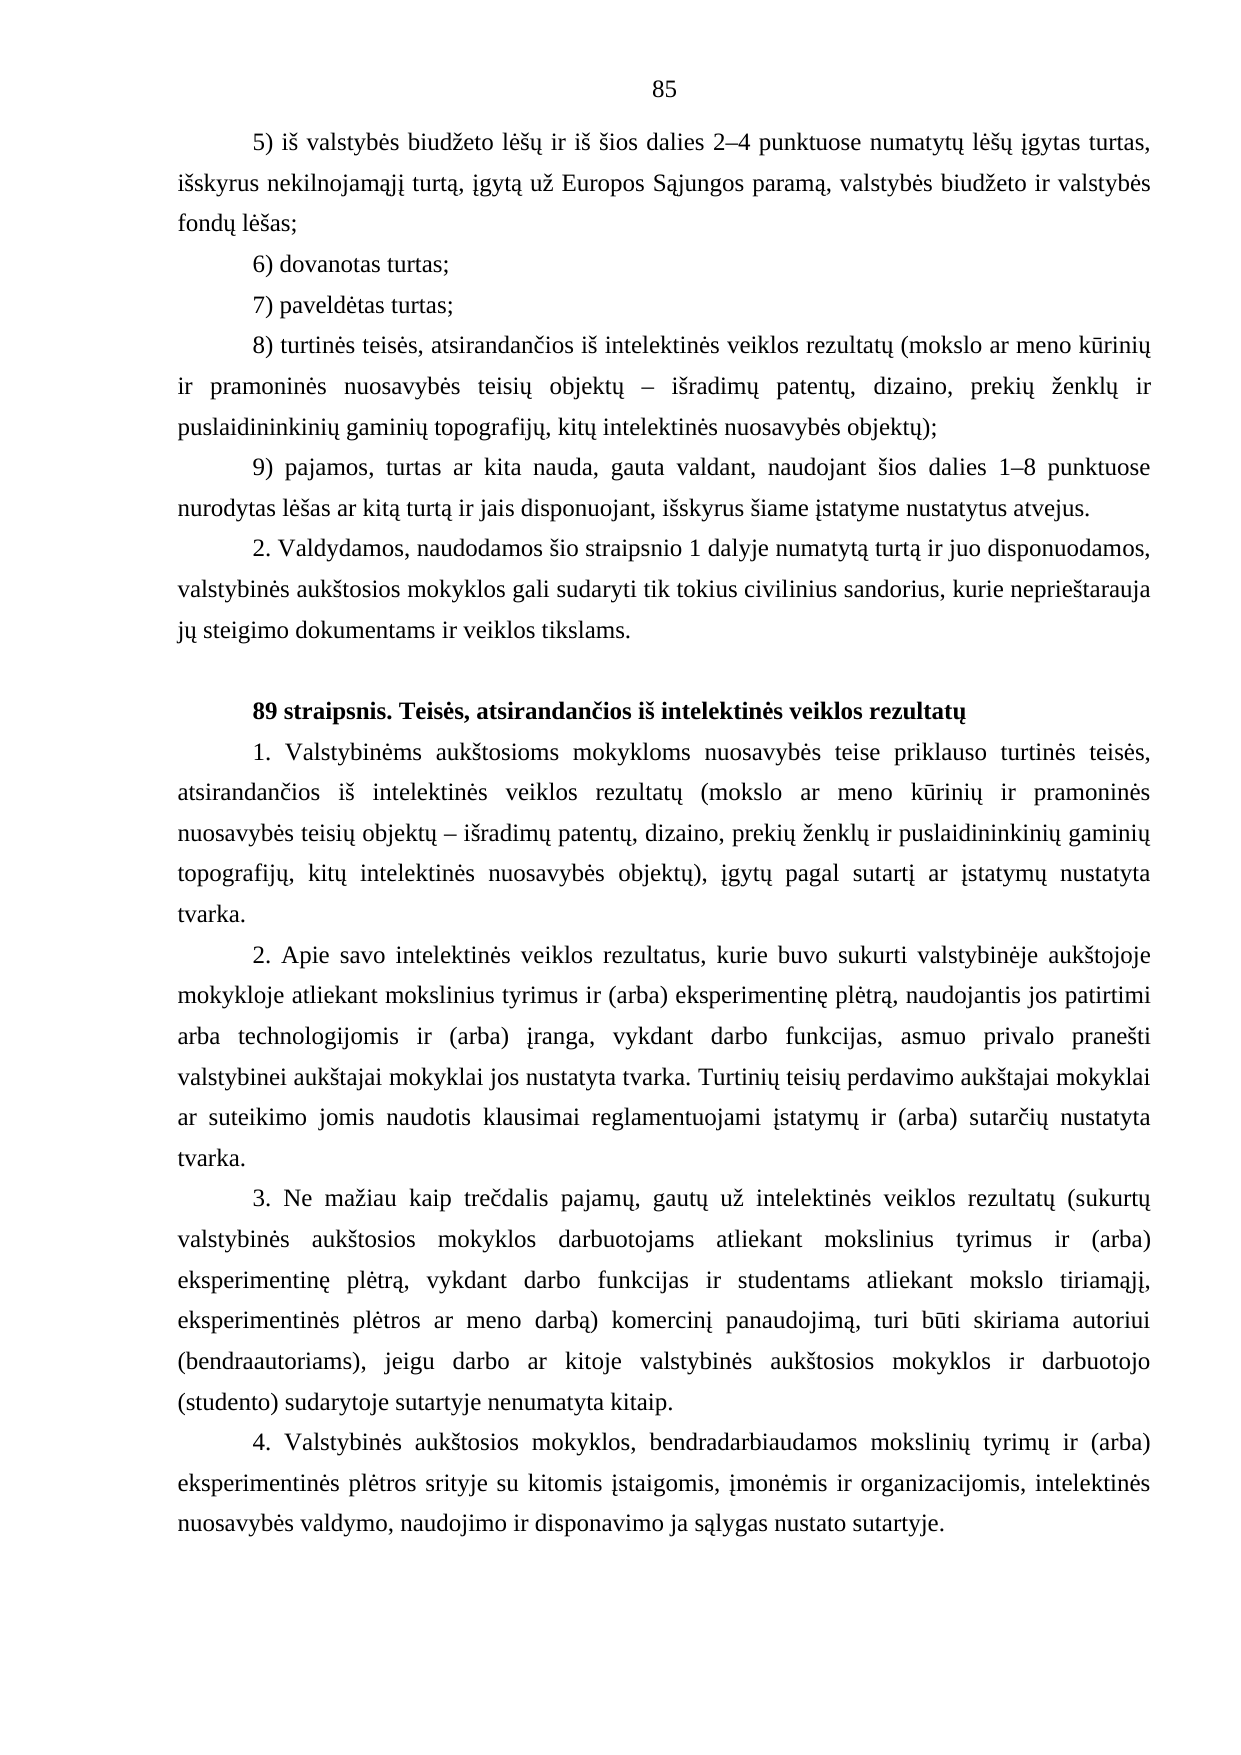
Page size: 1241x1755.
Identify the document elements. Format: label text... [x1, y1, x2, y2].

text 89 straipsnis. Teisės, atsirandančios iš intelektinės veiklos rezultatų [177, 687, 1152, 727]
text 7) paveldėtas turtas; [177, 281, 1152, 321]
text 5) iš valstybės biudžeto lėšų ir iš šios dalies 2–4 punktuose numatytų lėšų įgytas turtas, išskyrus nekilnojamąjį turtą, įgytą už Europos Sąjungos paramą, valstybės biudžeto ir valstybės fondų lėšas; [177, 118, 1152, 240]
text 1. Valstybinėms aukštosioms mokykloms nuosavybės teise priklauso turtinės teisės, atsirandančios iš intelektinės veiklos rezultatų (mokslo ar meno kūrinių ir pramoninės nuosavybės teisių objektų – išradimų patentų, dizaino, prekių ženklų ir puslaidininkinių gaminių topografijų, kitų intelektinės nuosavybės objektų), įgytų pagal sutartį ar įstatymų nustatyta tvarka. [177, 727, 1152, 931]
text 4. Valstybinės aukštosios mokyklos, bendradarbiaudamos mokslinių tyrimų ir (arba) eksperimentinės plėtros srityje su kitomis įstaigomis, įmonėmis ir organizacijomis, intelektinės nuosavybės valdymo, naudojimo ir disponavimo ja sąlygas nustato sutartyje. [177, 1418, 1152, 1540]
text 2. Apie savo intelektinės veiklos rezultatus, kurie buvo sukurti valstybinėje aukštojoje mokykloje atliekant mokslinius tyrimus ir (arba) eksperimentinę plėtrą, naudojantis jos patirtimi arba technologijomis ir (arba) įranga, vykdant darbo funkcijas, asmuo privalo pranešti valstybinei aukštajai mokyklai jos nustatyta tvarka. Turtinių teisių perdavimo aukštajai mokyklai ar suteikimo jomis naudotis klausimai reglamentuojami įstatymų ir (arba) sutarčių nustatyta tvarka. [177, 931, 1152, 1174]
text 2. Valdydamos, naudodamos šio straipsnio 1 dalyje numatytą turtą ir juo disponuodamos, valstybinės aukštosios mokyklos gali sudaryti tik tokius civilinius sandorius, kurie neprieštarauja jų steigimo dokumentams ir veiklos tikslams. [177, 524, 1152, 646]
text 8) turtinės teisės, atsirandančios iš intelektinės veiklos rezultatų (mokslo ar meno kūrinių ir pramoninės nuosavybės teisių objektų – išradimų patentų, dizaino, prekių ženklų ir puslaidininkinių gaminių topografijų, kitų intelektinės nuosavybės objektų); [177, 321, 1152, 443]
text 6) dovanotas turtas; [177, 240, 1152, 281]
text 9) pajamos, turtas ar kita nauda, gauta valdant, naudojant šios dalies 1–8 punktuose nurodytas lėšas ar kitą turtą ir jais disponuojant, išskyrus šiame įstatyme nustatytus atvejus. [177, 443, 1152, 524]
text 3. Ne mažiau kaip trečdalis pajamų, gautų už intelektinės veiklos rezultatų (sukurtų valstybinės aukštosios mokyklos darbuotojams atliekant mokslinius tyrimus ir (arba) eksperimentinę plėtrą, vykdant darbo funkcijas ir studentams atliekant mokslo tiriamąjį, eksperimentinės plėtros ar meno darbą) komercinį panaudojimą, turi būti skiriama autoriui (bendraautoriams), jeigu darbo ar kitoje valstybinės aukštosios mokyklos ir darbuotojo (studento) sudarytoje sutartyje nenumatyta kitaip. [177, 1174, 1152, 1418]
